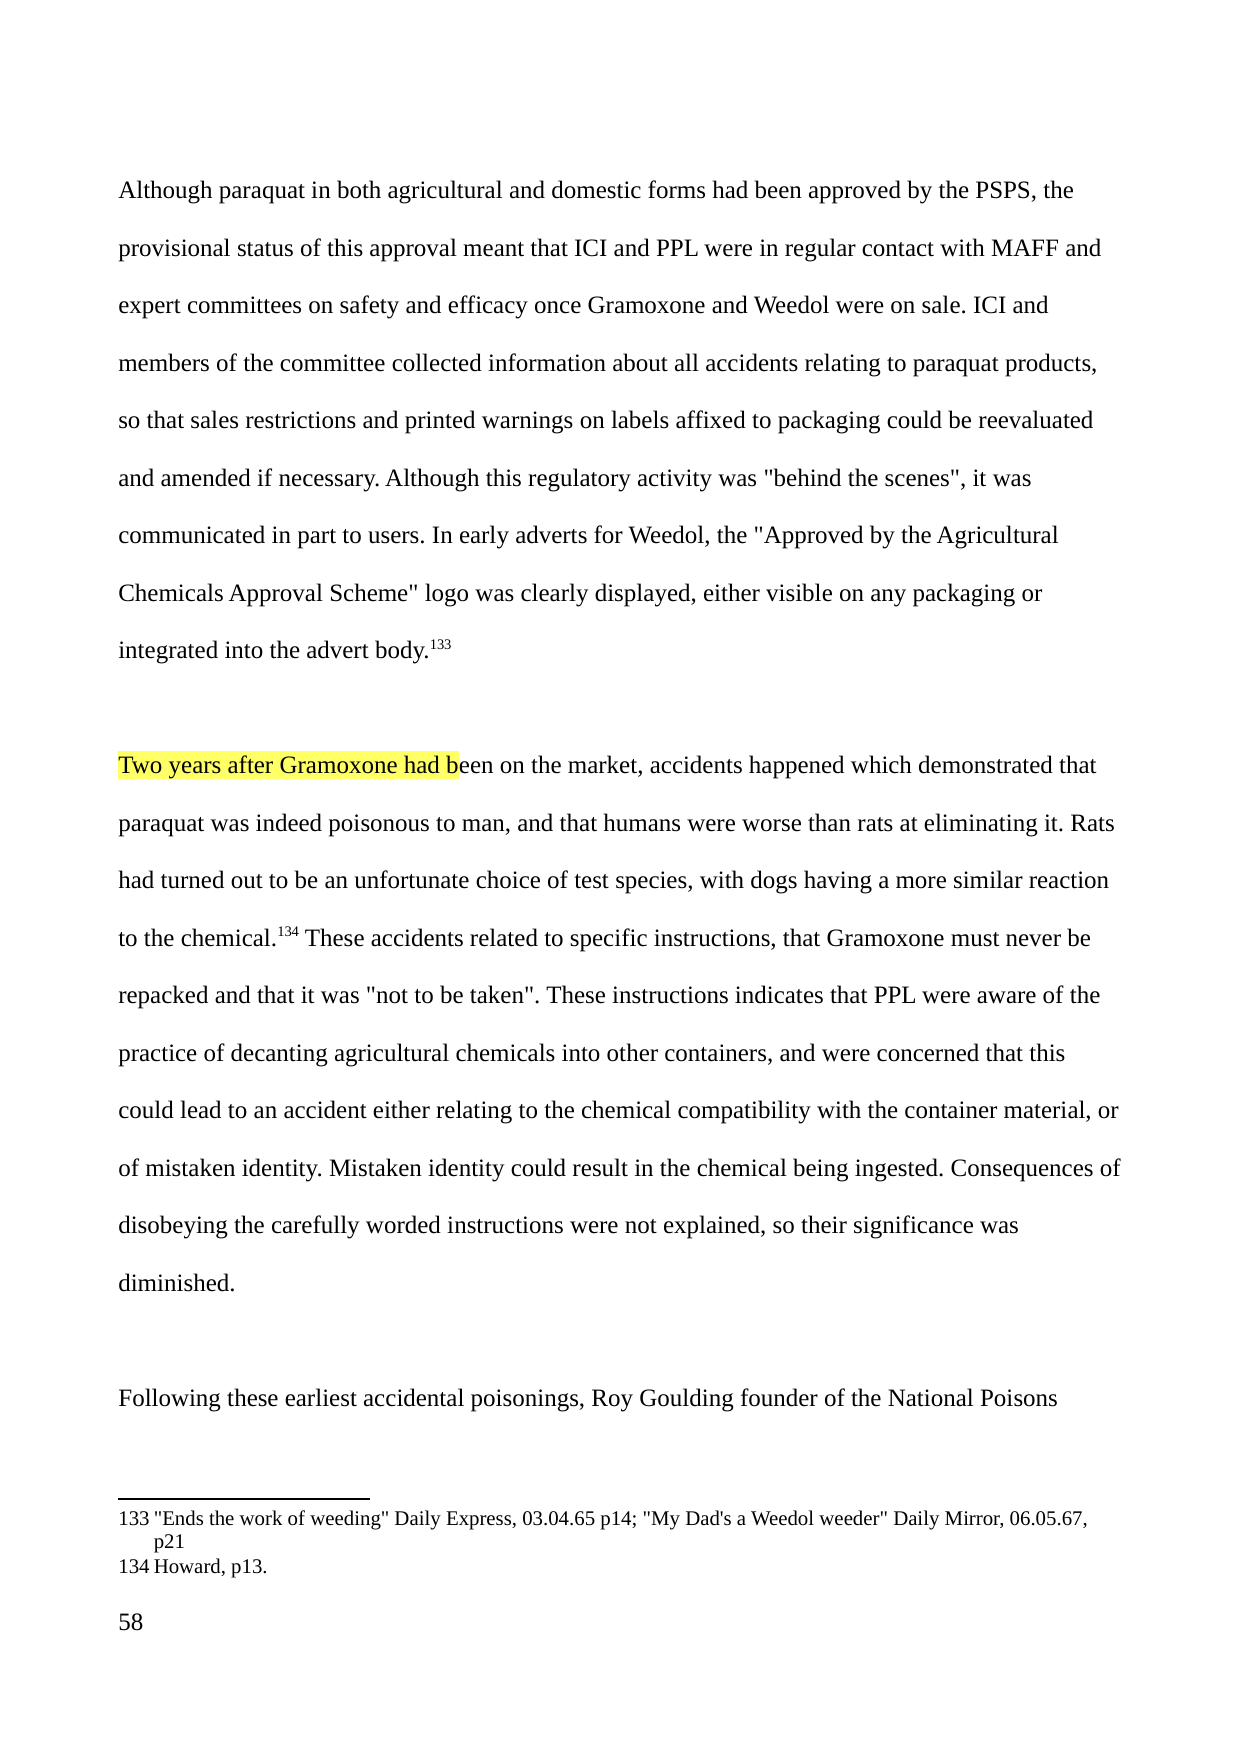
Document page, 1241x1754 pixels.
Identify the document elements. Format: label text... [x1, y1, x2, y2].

text Two years after Gramoxone had been on the market, accidents happened which demonstrated that paraquat was indeed poisonous to man, and that humans were worse than rats at eliminating it. Rats had turned out to be an unfortunate choice of test species, with dogs having a more similar reaction to the chemical. These accidents related to specific instructions, that Gramoxone must never be repacked and that it was "not to be taken". These instructions indicates that PPL were aware of the practice of decanting agricultural chemicals into other containers, and were concerned that this could lead to an accident either relating to the chemical compatibility with the container material, or of mistaken identity. Mistaken identity could result in the chemical being ingested. Consequences of disobeying the carefully worded instructions were not explained, so their significance was diminished. [118, 751, 1122, 1297]
text Following these earliest accidental poisonings, Roy Goulding founder of the National Poisons [118, 1383, 1122, 1412]
text Although paraquat in both agricultural and domestic forms had been approved by the PSPS, the provisional status of this approval meant that ICI and PPL were in regular contact with MAFF and expert committees on safety and efficacy once Gramoxone and Weedol were on sale. ICI and members of the committee collected information about all accidents relating to paraquat products, so that sales restrictions and printed warnings on labels affixed to packaging could be reevaluated and amended if necessary. Although this regulatory activity was "behind the scenes", it was communicated in part to users. In early adverts for Weedol, the "Approved by the Agricultural Chemicals Approval Scheme" logo was clearly displayed, either visible on any packaging or integrated into the advert body. [118, 176, 1122, 664]
text "Ends the work of weeding" Daily Express, 03.04.65 p14; "My Dad's a Weedol weeder" Daily Mirror, 06.05.67, p21 [118, 1505, 1122, 1553]
text Howard, p13. [118, 1553, 1122, 1578]
